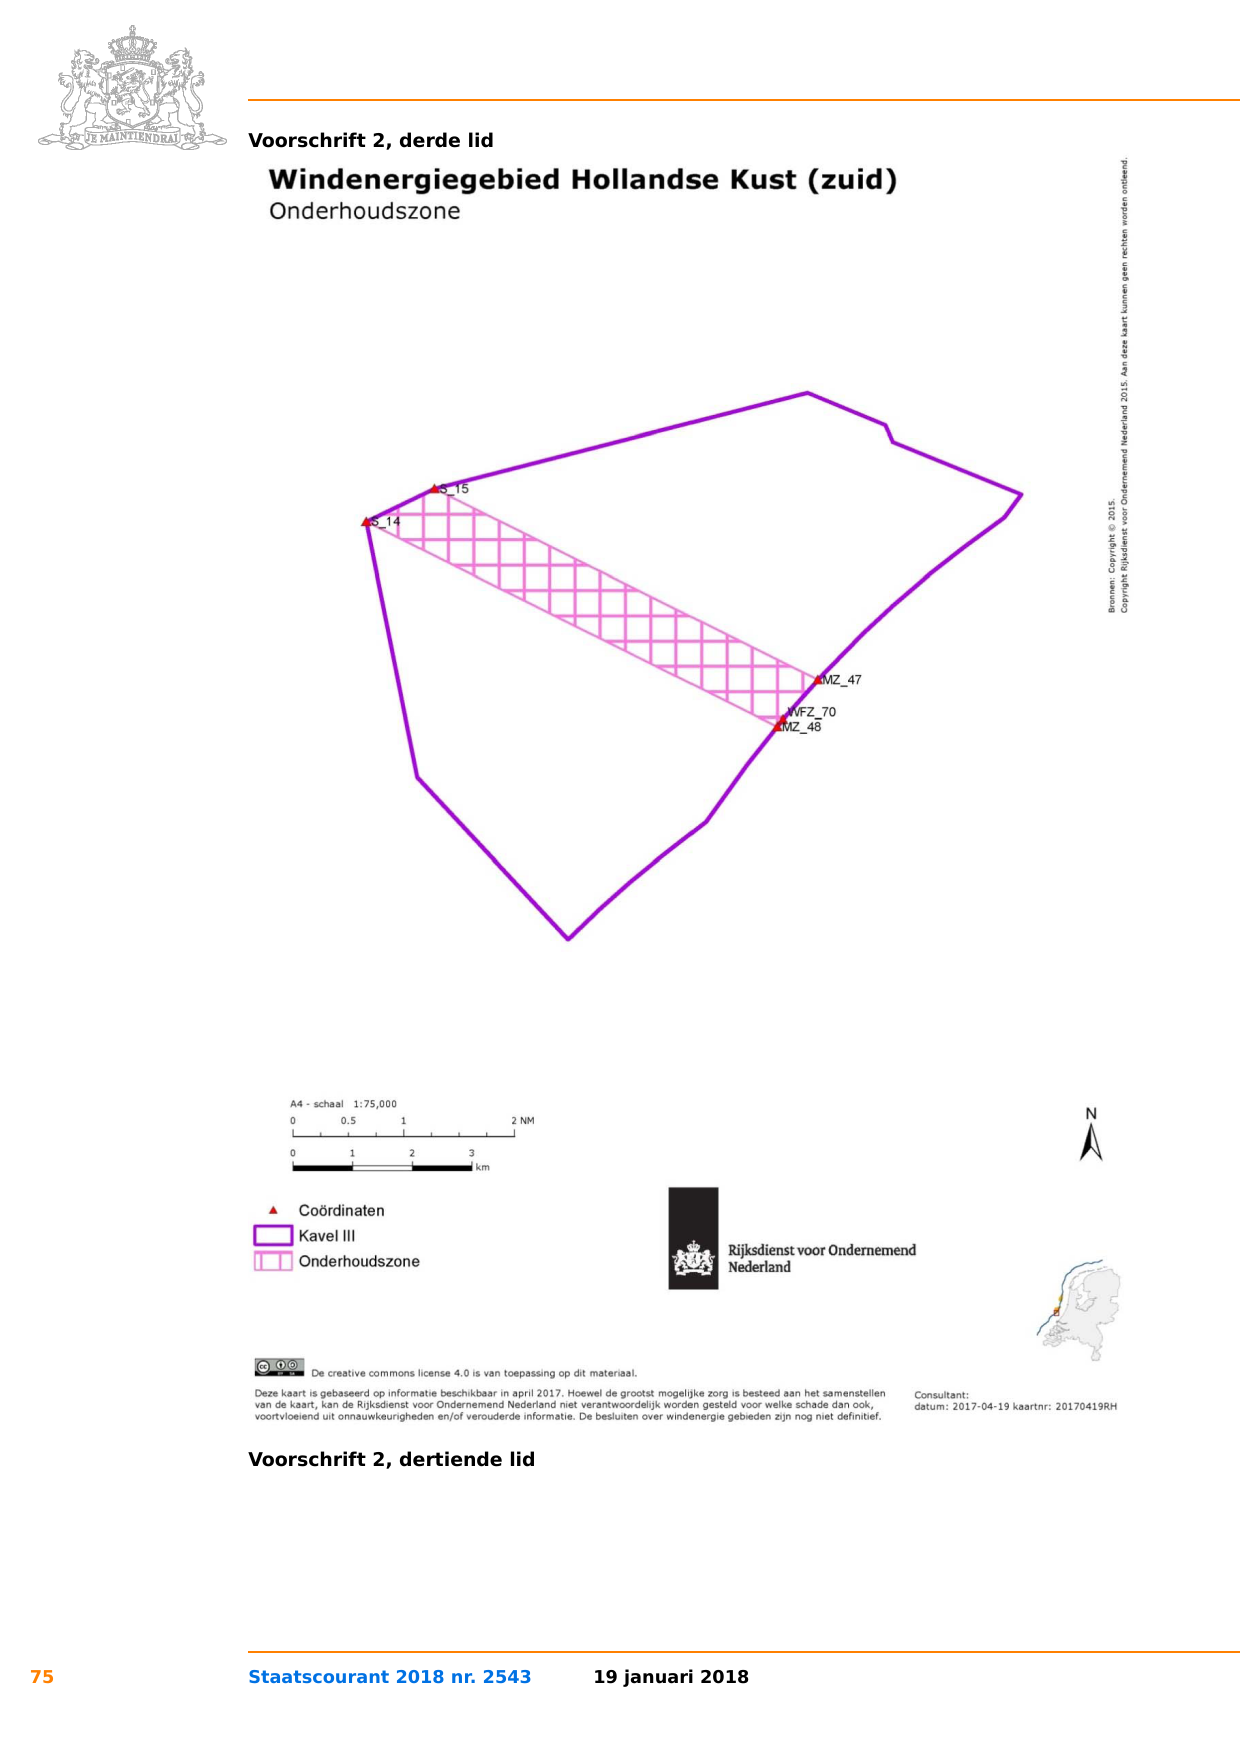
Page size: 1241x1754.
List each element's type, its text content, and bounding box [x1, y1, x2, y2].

picture [38, 25, 227, 150]
text Voorschrift 2, derde lid [248, 130, 1163, 151]
picture [248, 151, 1134, 1428]
text Voorschrift 2, dertiende lid [248, 1449, 1163, 1471]
